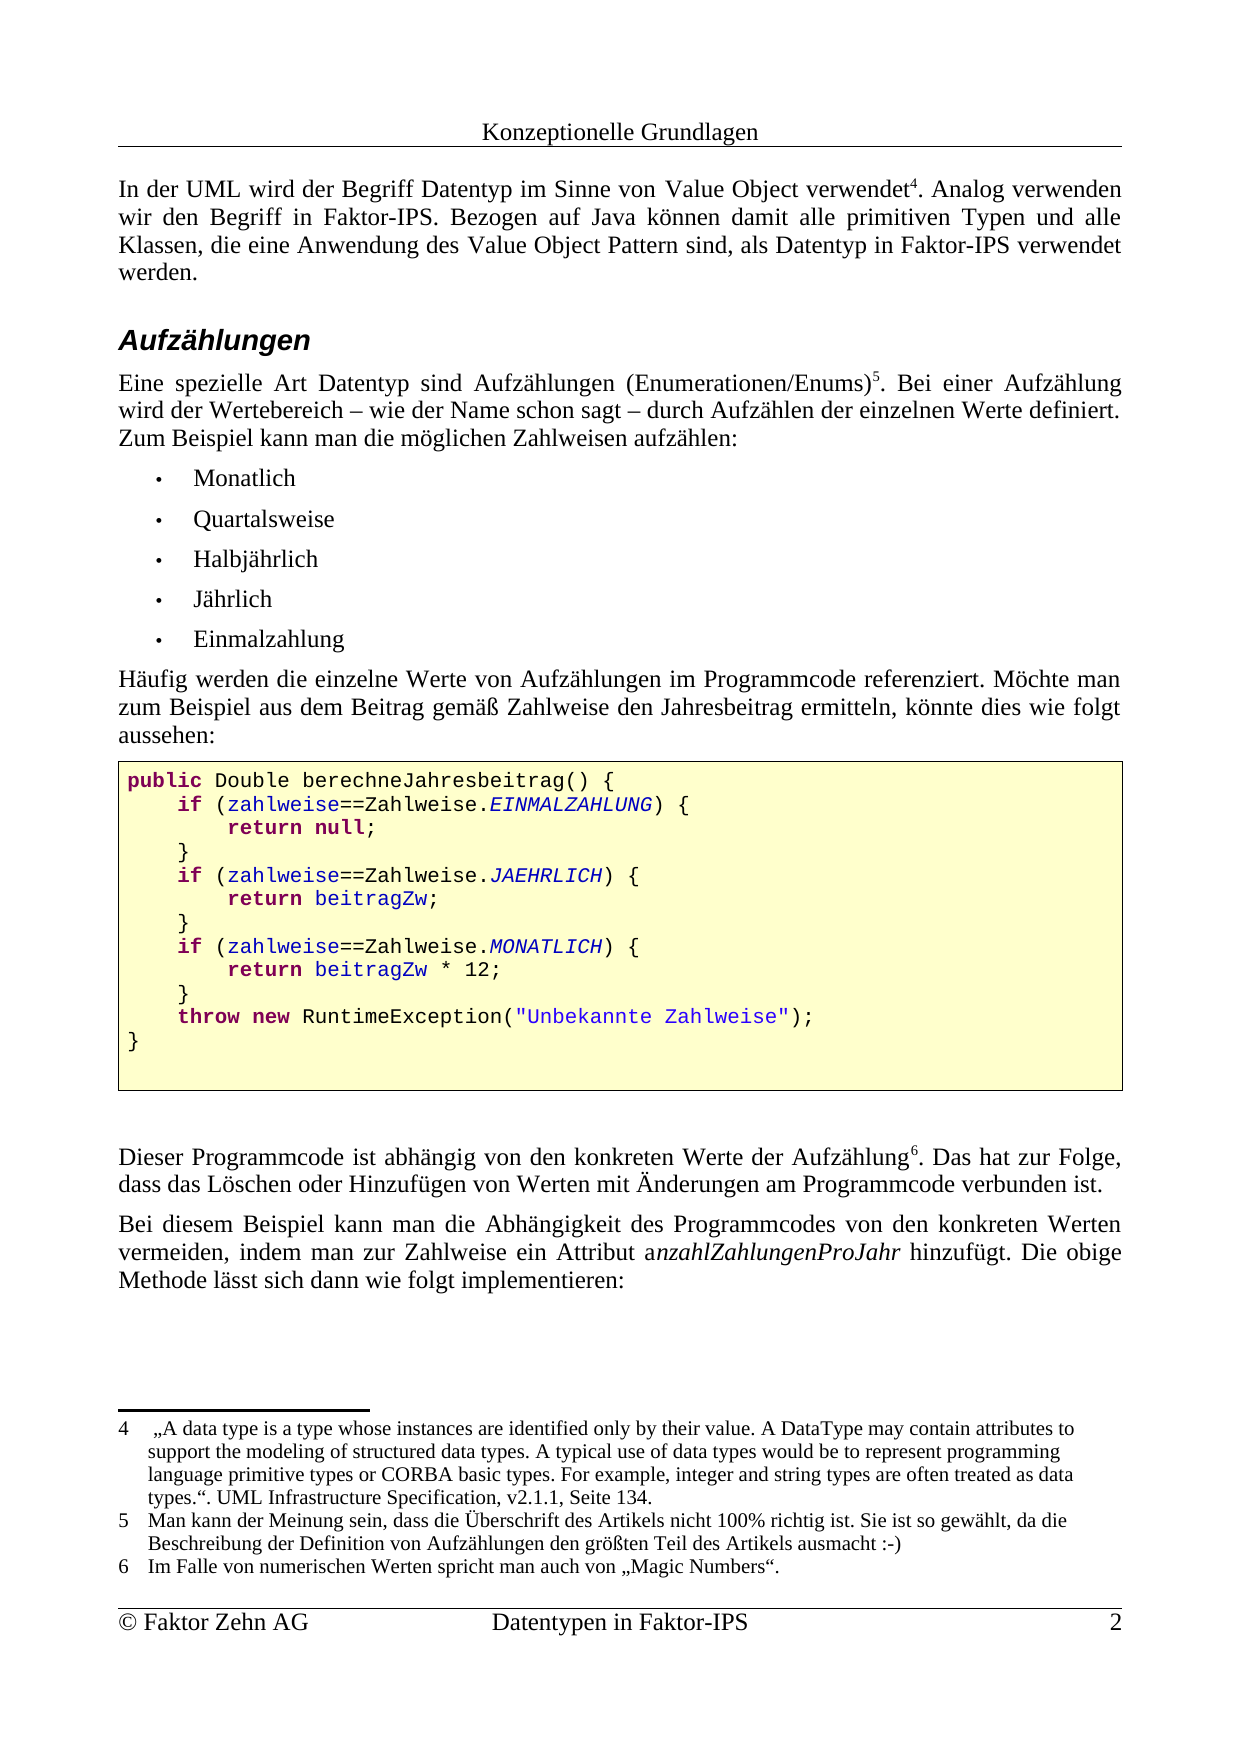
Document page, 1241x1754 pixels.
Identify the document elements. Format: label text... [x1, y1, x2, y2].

text Im Falle von numerischen Werten spricht man auch von „Magic Numbers“. [118, 1555, 1122, 1578]
text „A data type is a type whose instances are identified only by their value. A DataType may contain attributes to support the modeling of structured data types. A typical use of data types would be to represent programming language primitive types or CORBA basic types. For example, integer and string types are often treated as data types.“. UML Infrastructure Specification, v2.1.1, Seite 134. [118, 1417, 1122, 1509]
subtitle Aufzählungen [118, 324, 1122, 356]
text Bei diesem Beispiel kann man die Abhängigkeit des Programmcodes von den konkreten Werten vermeiden, indem man zur Zahlweise ein Attribut anzahlZahlungenProJahr hinzufügt. Die obige Methode lässt sich dann wie folgt implementieren: [118, 1211, 1122, 1294]
text Häufig werden die einzelne Werte von Aufzählungen im Programmcode referenziert. Möchte man zum Beispiel aus dem Beitrag gemäß Zahlweise den Jahresbeitrag ermitteln, könnte dies wie folgt aussehen: [118, 666, 1122, 749]
list Quartalsweise [156, 505, 1122, 532]
text } [127, 912, 1113, 936]
text Eine spezielle Art Datentyp sind Aufzählungen (Enumerationen/Enums). Bei einer Aufzählung wird der Wertebereich – wie der Name schon sagt – durch Aufzählen der einzelnen Werte definiert. Zum Beispiel kann man die möglichen Zahlweisen aufzählen: [118, 369, 1122, 452]
text } [127, 841, 1113, 865]
list Jährlich [156, 585, 1122, 613]
text } [127, 983, 1113, 1007]
text if (zahlweise==Zahlweise.EINMALZAHLUNG) { [127, 794, 1113, 817]
list Halbjährlich [156, 545, 1122, 573]
text Man kann der Meinung sein, dass die Überschrift des Artikels nicht 100% richtig ist. Sie ist so gewählt, da die Beschreibung der Definition von Aufzählungen den größten Teil des Artikels ausmacht :-) [118, 1509, 1122, 1555]
list Monatlich [156, 464, 1122, 492]
text Dieser Programmcode ist abhängig von den konkreten Werte der Aufzählung. Das hat zur Folge, dass das Löschen oder Hinzufügen von Werten mit Änderungen am Programmcode verbunden ist. [118, 1143, 1122, 1198]
text In der UML wird der Begriff Datentyp im Sinne von Value Object verwendet. Analog verwenden wir den Begriff in Faktor-IPS. Bezogen auf Java können damit alle primitiven Typen und alle Klassen, die eine Anwendung des Value Object Pattern sind, als Datentyp in Faktor-IPS verwendet werden. [118, 175, 1122, 286]
text return null; [127, 817, 1113, 841]
text return beitragZw; [127, 888, 1113, 912]
list Einmalzahlung [156, 625, 1122, 653]
text } [127, 1030, 1113, 1054]
text public Double berechneJahresbeitrag() { [127, 770, 1113, 794]
text throw new RuntimeException("Unbekannte Zahlweise"); [127, 1007, 1113, 1030]
text return beitragZw * 12; [127, 959, 1113, 983]
text if (zahlweise==Zahlweise.MONATLICH) { [127, 936, 1113, 959]
text if (zahlweise==Zahlweise.JAEHRLICH) { [127, 865, 1113, 888]
